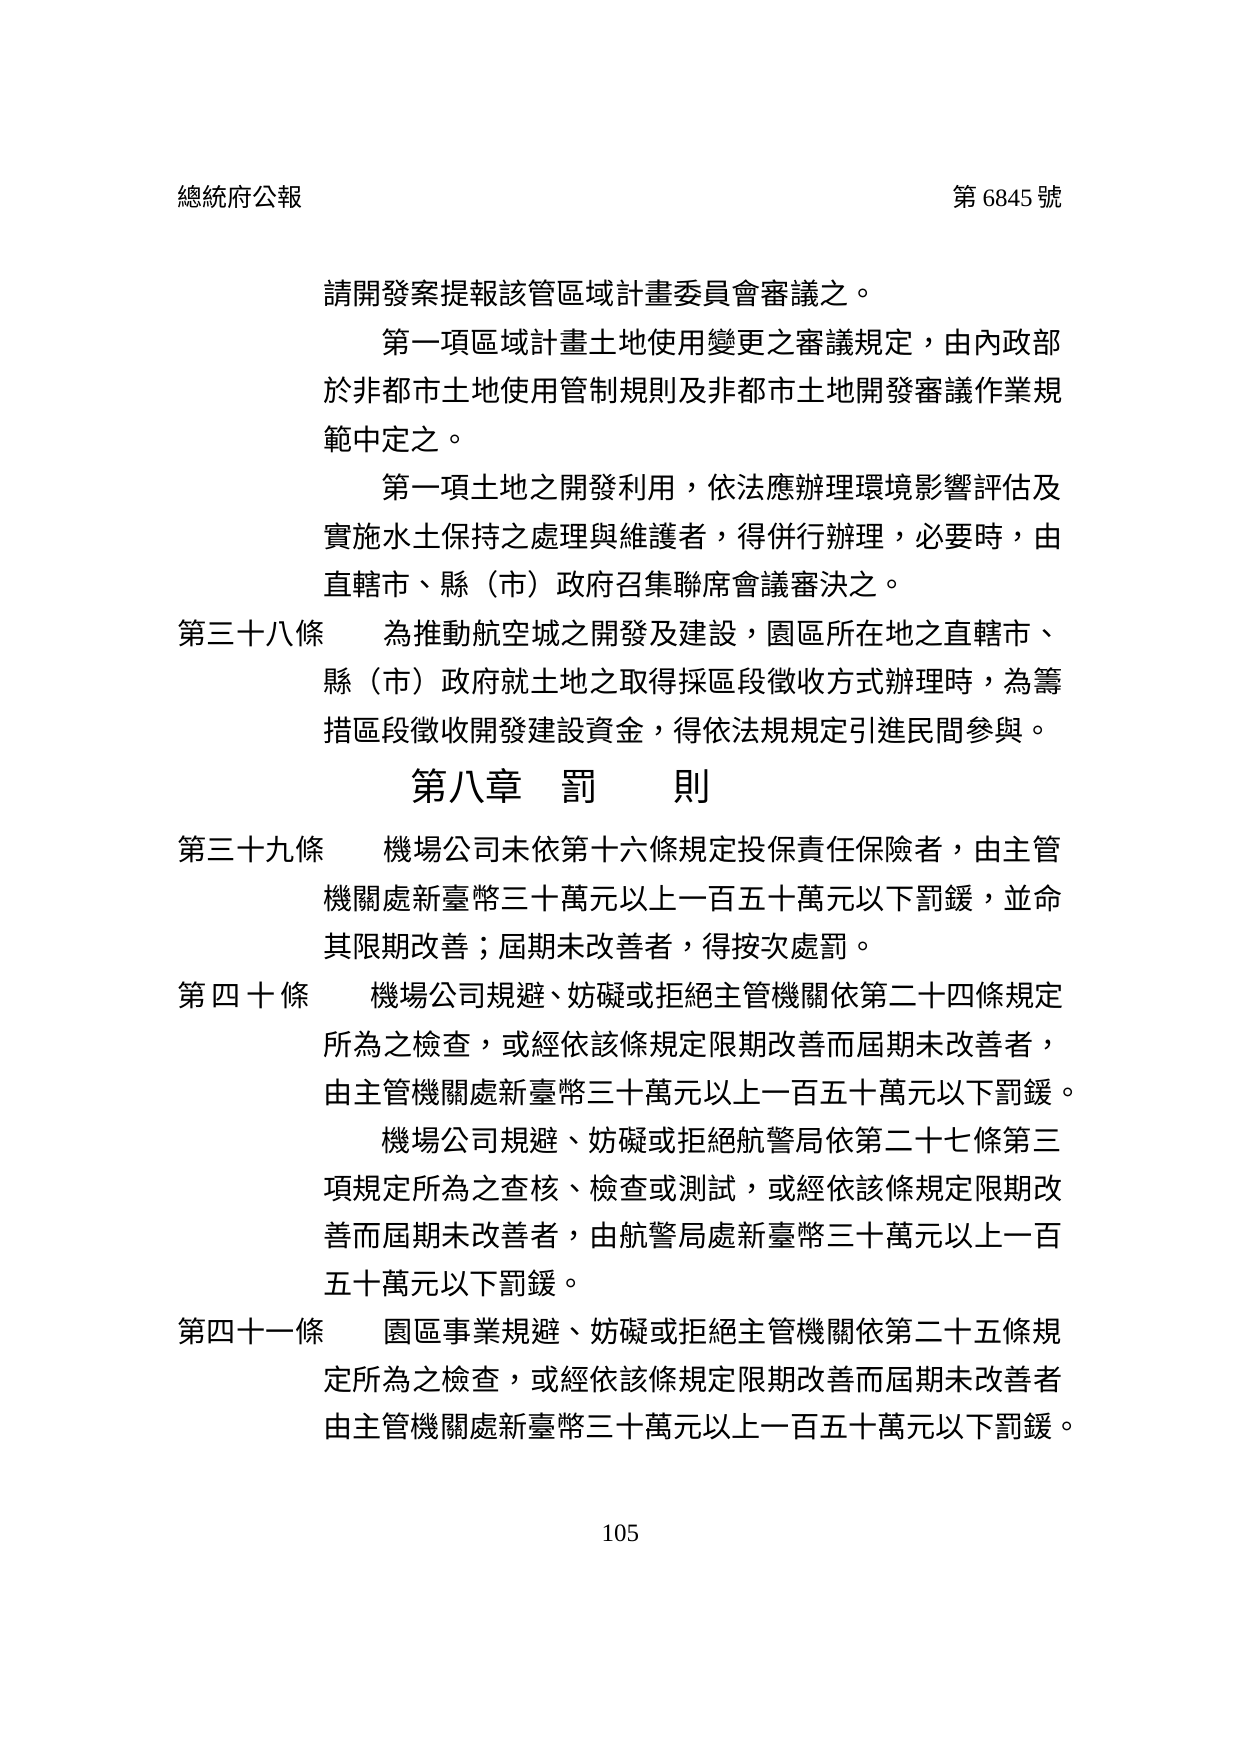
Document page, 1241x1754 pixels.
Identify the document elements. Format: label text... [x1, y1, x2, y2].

text 請開發案提報該管區域計畫委員會審議之。 [323, 266, 1063, 314]
text 機場公司規避、妨礙或拒絕航警局依第二十七條第三項規定所為之查核、檢查或測試，或經依該條規定限期改善而屆期未改善者，由航警局處新臺幣三十萬元以上一百五十萬元以下罰鍰。 [323, 1113, 1063, 1304]
text 第三十八條 為推動航空城之開發及建設，園區所在地之直轄市、縣（市）政府就土地之取得採區段徵收方式辦理時，為籌措區段徵收開發建設資金，得依法規規定引進民間參與。 [177, 606, 1063, 751]
text 第三十九條 機場公司未依第十六條規定投保責任保險者，由主管機關處新臺幣三十萬元以上一百五十萬元以下罰鍰，並命其限期改善；屆期未改善者，得按次處罰。 [177, 822, 1063, 968]
text 第四十一條 園區事業規避、妨礙或拒絕主管機關依第二十五條規定所為之檢查，或經依該條規定限期改善而屆期未改善者，由主管機關處新臺幣三十萬元以上一百五十萬元以下罰鍰。 [177, 1304, 1063, 1447]
text 第四十條 機場公司規避、妨礙或拒絕主管機關依第二十四條規定所為之檢查，或經依該條規定限期改善而屆期未改善者，由主管機關處新臺幣三十萬元以上一百五十萬元以下罰鍰。 [177, 968, 1063, 1113]
text 第八章 罰 則 [411, 764, 1063, 809]
text 第一項土地之開發利用，依法應辦理環境影響評估及實施水土保持之處理與維護者，得併行辦理，必要時，由直轄市、縣（市）政府召集聯席會議審決之。 [323, 460, 1063, 606]
text 第一項區域計畫土地使用變更之審議規定，由內政部於非都市土地使用管制規則及非都市土地開發審議作業規範中定之。 [323, 314, 1063, 460]
